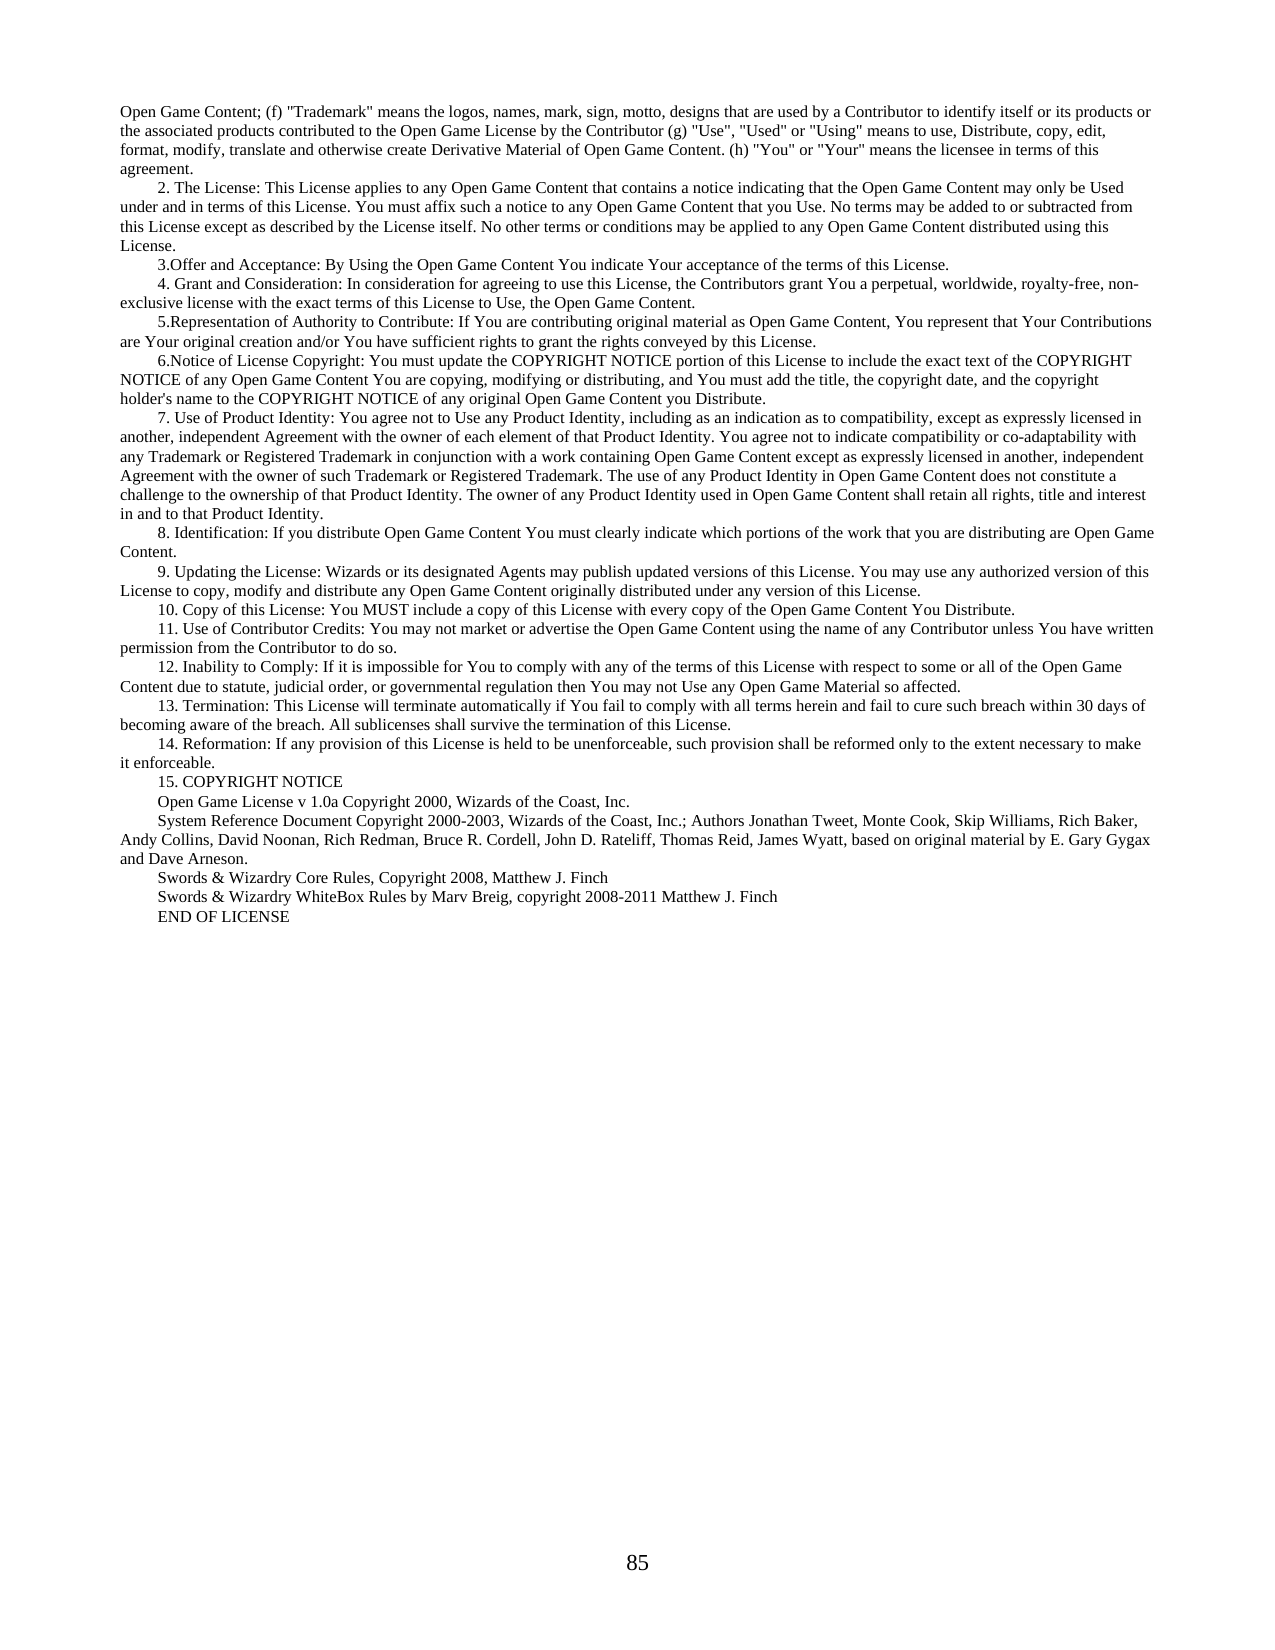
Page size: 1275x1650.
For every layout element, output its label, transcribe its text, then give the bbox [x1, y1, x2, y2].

text Swords & Wizardry Core Rules, Copyright 2008, Matthew J. Finch [120, 868, 1155, 887]
text 14. Reformation: If any provision of this License is held to be unenforceable, such provision shall be reformed only to the extent necessary to make it enforceable. [120, 734, 1155, 772]
text 4. Grant and Consideration: In consideration for agreeing to use this License, the Contributors grant You a perpetual, worldwide, royalty-free, non-exclusive license with the exact terms of this License to Use, the Open Game Content. [120, 274, 1155, 312]
text 13. Termination: This License will terminate automatically if You fail to comply with all terms herein and fail to cure such breach within 30 days of becoming aware of the breach. All sublicenses shall survive the termination of this License. [120, 696, 1155, 734]
text 5.Representation of Authority to Contribute: If You are contributing original material as Open Game Content, You represent that Your Contributions are Your original creation and/or You have sufficient rights to grant the rights conveyed by this License. [120, 312, 1155, 351]
text 12. Inability to Comply: If it is impossible for You to comply with any of the terms of this License with respect to some or all of the Open Game Content due to statute, judicial order, or governmental regulation then You may not Use any Open Game Material so affected. [120, 657, 1155, 696]
text Open Game License v 1.0a Copyright 2000, Wizards of the Coast, Inc. [120, 791, 1155, 811]
text 2. The License: This License applies to any Open Game Content that contains a notice indicating that the Open Game Content may only be Used under and in terms of this License. You must affix such a notice to any Open Game Content that you Use. No terms may be added to or subtracted from this License except as described by the License itself. No other terms or conditions may be applied to any Open Game Content distributed using this License. [120, 178, 1155, 255]
text 10. Copy of this License: You MUST include a copy of this License with every copy of the Open Game Content You Distribute. [120, 600, 1155, 619]
text Swords & Wizardry WhiteBox Rules by Marv Breig, copyright 2008-2011 Matthew J. Finch [120, 887, 1155, 906]
text 3.Offer and Acceptance: By Using the Open Game Content You indicate Your acceptance of the terms of this License. [120, 255, 1155, 274]
text 6.Notice of License Copyright: You must update the COPYRIGHT NOTICE portion of this License to include the exact text of the COPYRIGHT NOTICE of any Open Game Content You are copying, modifying or distributing, and You must add the title, the copyright date, and the copyright holder's name to the COPYRIGHT NOTICE of any original Open Game Content you Distribute. [120, 351, 1155, 408]
text 8. Identification: If you distribute Open Game Content You must clearly indicate which portions of the work that you are distributing are Open Game Content. [120, 523, 1155, 561]
text 15. COPYRIGHT NOTICE [120, 772, 1155, 791]
text 11. Use of Contributor Credits: You may not market or advertise the Open Game Content using the name of any Contributor unless You have written permission from the Contributor to do so. [120, 619, 1155, 657]
text 9. Updating the License: Wizards or its designated Agents may publish updated versions of this License. You may use any authorized version of this License to copy, modify and distribute any Open Game Content originally distributed under any version of this License. [120, 561, 1155, 600]
text END OF LICENSE [120, 906, 1155, 926]
text System Reference Document Copyright 2000-2003, Wizards of the Coast, Inc.; Authors Jonathan Tweet, Monte Cook, Skip Williams, Rich Baker, Andy Collins, David Noonan, Rich Redman, Bruce R. Cordell, John D. Rateliff, Thomas Reid, James Wyatt, based on original material by E. Gary Gygax and Dave Arneson. [120, 811, 1155, 868]
text 7. Use of Product Identity: You agree not to Use any Product Identity, including as an indication as to compatibility, except as expressly licensed in another, independent Agreement with the owner of each element of that Product Identity. You agree not to indicate compatibility or co-adaptability with any Trademark or Registered Trademark in conjunction with a work containing Open Game Content except as expressly licensed in another, independent Agreement with the owner of such Trademark or Registered Trademark. The use of any Product Identity in Open Game Content does not constitute a challenge to the ownership of that Product Identity. The owner of any Product Identity used in Open Game Content shall retain all rights, title and interest in and to that Product Identity. [120, 408, 1155, 523]
text Open Game Content; (f) "Trademark" means the logos, names, mark, sign, motto, designs that are used by a Contributor to identify itself or its products or the associated products contributed to the Open Game License by the Contributor (g) "Use", "Used" or "Using" means to use, Distribute, copy, edit, format, modify, translate and otherwise create Derivative Material of Open Game Content. (h) "You" or "Your" means the licensee in terms of this agreement. [120, 101, 1155, 178]
